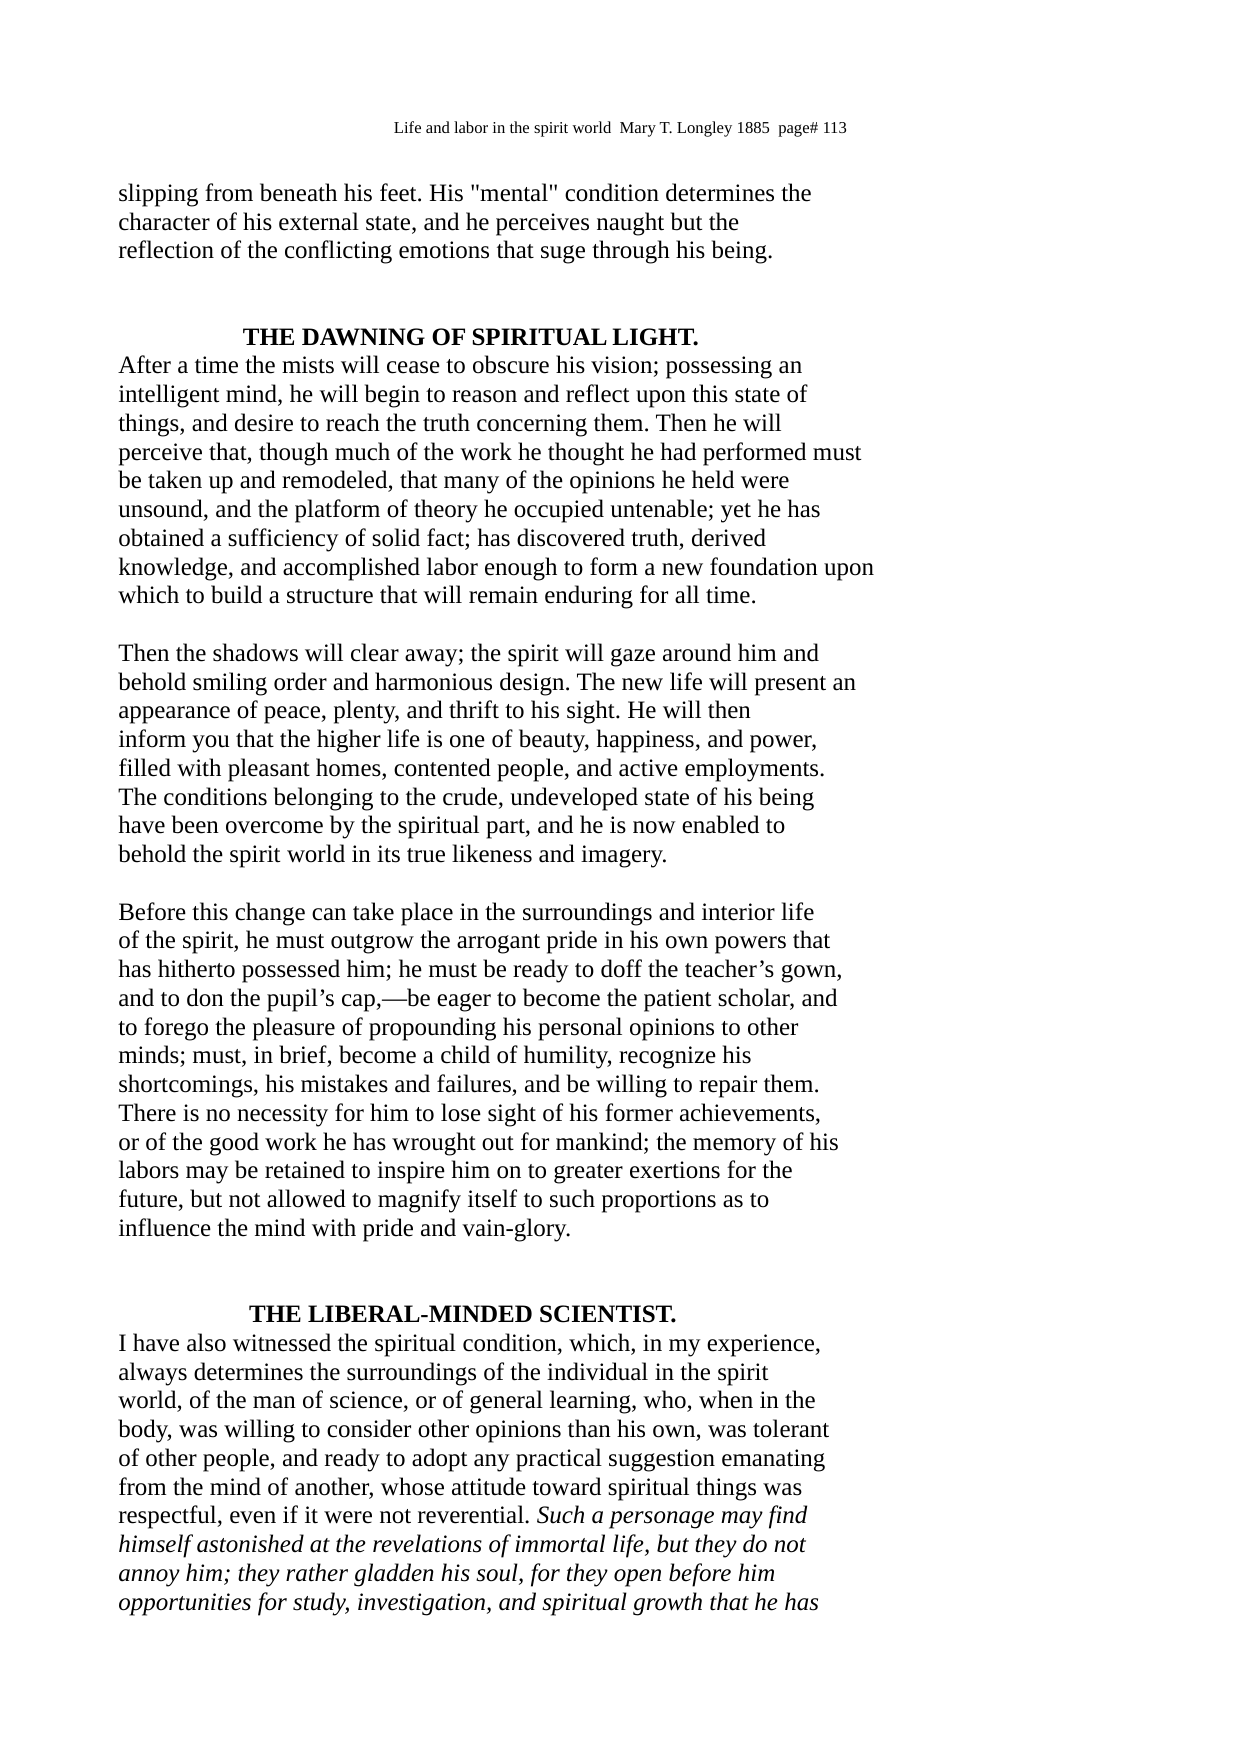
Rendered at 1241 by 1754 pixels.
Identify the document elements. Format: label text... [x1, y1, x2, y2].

text THE DAWNING OF SPIRITUAL LIGHT. [118, 322, 1122, 351]
text appearance of peace, plenty, and thrift to his sight. He will then [118, 696, 1122, 724]
text behold the spirit world in its true likeness and imagery. [118, 839, 1122, 868]
text shortcomings, his mistakes and failures, and be willing to repair them. [118, 1069, 1122, 1098]
text influence the mind with pride and vain-glory. [118, 1213, 1122, 1242]
text of the spirit, he must outgrow the arrogant pride in his own powers that [118, 926, 1122, 954]
text I have also witnessed the spiritual condition, which, in my experience, [118, 1328, 1122, 1357]
text behold smiling order and harmonious design. The new life will present an [118, 667, 1122, 696]
text has hitherto possessed him; he must be ready to doff the teacher’s gown, [118, 954, 1122, 983]
text The conditions belonging to the crude, undeveloped state of his being [118, 782, 1122, 811]
text respectful, even if it were not reverential. Such a personage may find [118, 1501, 1122, 1529]
text After a time the mists will cease to obscure his vision; possessing an [118, 351, 1122, 379]
text filled with pleasant homes, contented people, and active employments. [118, 753, 1122, 782]
text THE LIBERAL-MINDED SCIENTIST. [118, 1299, 1122, 1328]
text minds; must, in brief, become a child of humility, recognize his [118, 1041, 1122, 1069]
text or of the good work he has wrought out for mankind; the memory of his [118, 1127, 1122, 1156]
text always determines the surroundings of the individual in the spirit [118, 1357, 1122, 1386]
text unsound, and the platform of theory he occupied untenable; yet he has [118, 494, 1122, 523]
text world, of the man of science, or of general learning, who, when in the [118, 1386, 1122, 1414]
text and to don the pupil’s cap,—be eager to become the patient scholar, and [118, 983, 1122, 1012]
text future, but not allowed to magnify itself to such proportions as to [118, 1184, 1122, 1213]
text body, was willing to consider other opinions than his own, was tolerant [118, 1414, 1122, 1443]
text be taken up and remodeled, that many of the opinions he held were [118, 466, 1122, 494]
text slipping from beneath his feet. His "mental" condition determines the [118, 178, 1122, 207]
text Before this change can take place in the surroundings and interior life [118, 897, 1122, 926]
text things, and desire to reach the truth concerning them. Then he will [118, 408, 1122, 437]
text perceive that, though much of the work he thought he had performed must [118, 437, 1122, 466]
text of other people, and ready to adopt any practical suggestion emanating [118, 1443, 1122, 1472]
text character of his external state, and he perceives naught but the [118, 207, 1122, 236]
text reflection of the conflicting emotions that suge through his being. [118, 236, 1122, 264]
text Then the shadows will clear away; the spirit will gaze around him and [118, 638, 1122, 667]
text obtained a sufficiency of solid fact; has discovered truth, derived [118, 523, 1122, 552]
text to forego the pleasure of propounding his personal opinions to other [118, 1012, 1122, 1041]
text have been overcome by the spiritual part, and he is now enabled to [118, 811, 1122, 839]
text knowledge, and accomplished labor enough to form a new foundation upon [118, 552, 1122, 581]
text annoy him; they rather gladden his soul, for they open before him [118, 1558, 1122, 1587]
text which to build a structure that will remain enduring for all time. [118, 581, 1122, 609]
text labors may be retained to inspire him on to greater exertions for the [118, 1156, 1122, 1184]
text inform you that the higher life is one of beauty, happiness, and power, [118, 724, 1122, 753]
text from the mind of another, whose attitude toward spiritual things was [118, 1472, 1122, 1501]
text There is no necessity for him to lose sight of his former achievements, [118, 1098, 1122, 1127]
text intelligent mind, he will begin to reason and reflect upon this state of [118, 379, 1122, 408]
text opportunities for study, investigation, and spiritual growth that he has [118, 1587, 1122, 1616]
text himself astonished at the revelations of immortal life, but they do not [118, 1529, 1122, 1558]
